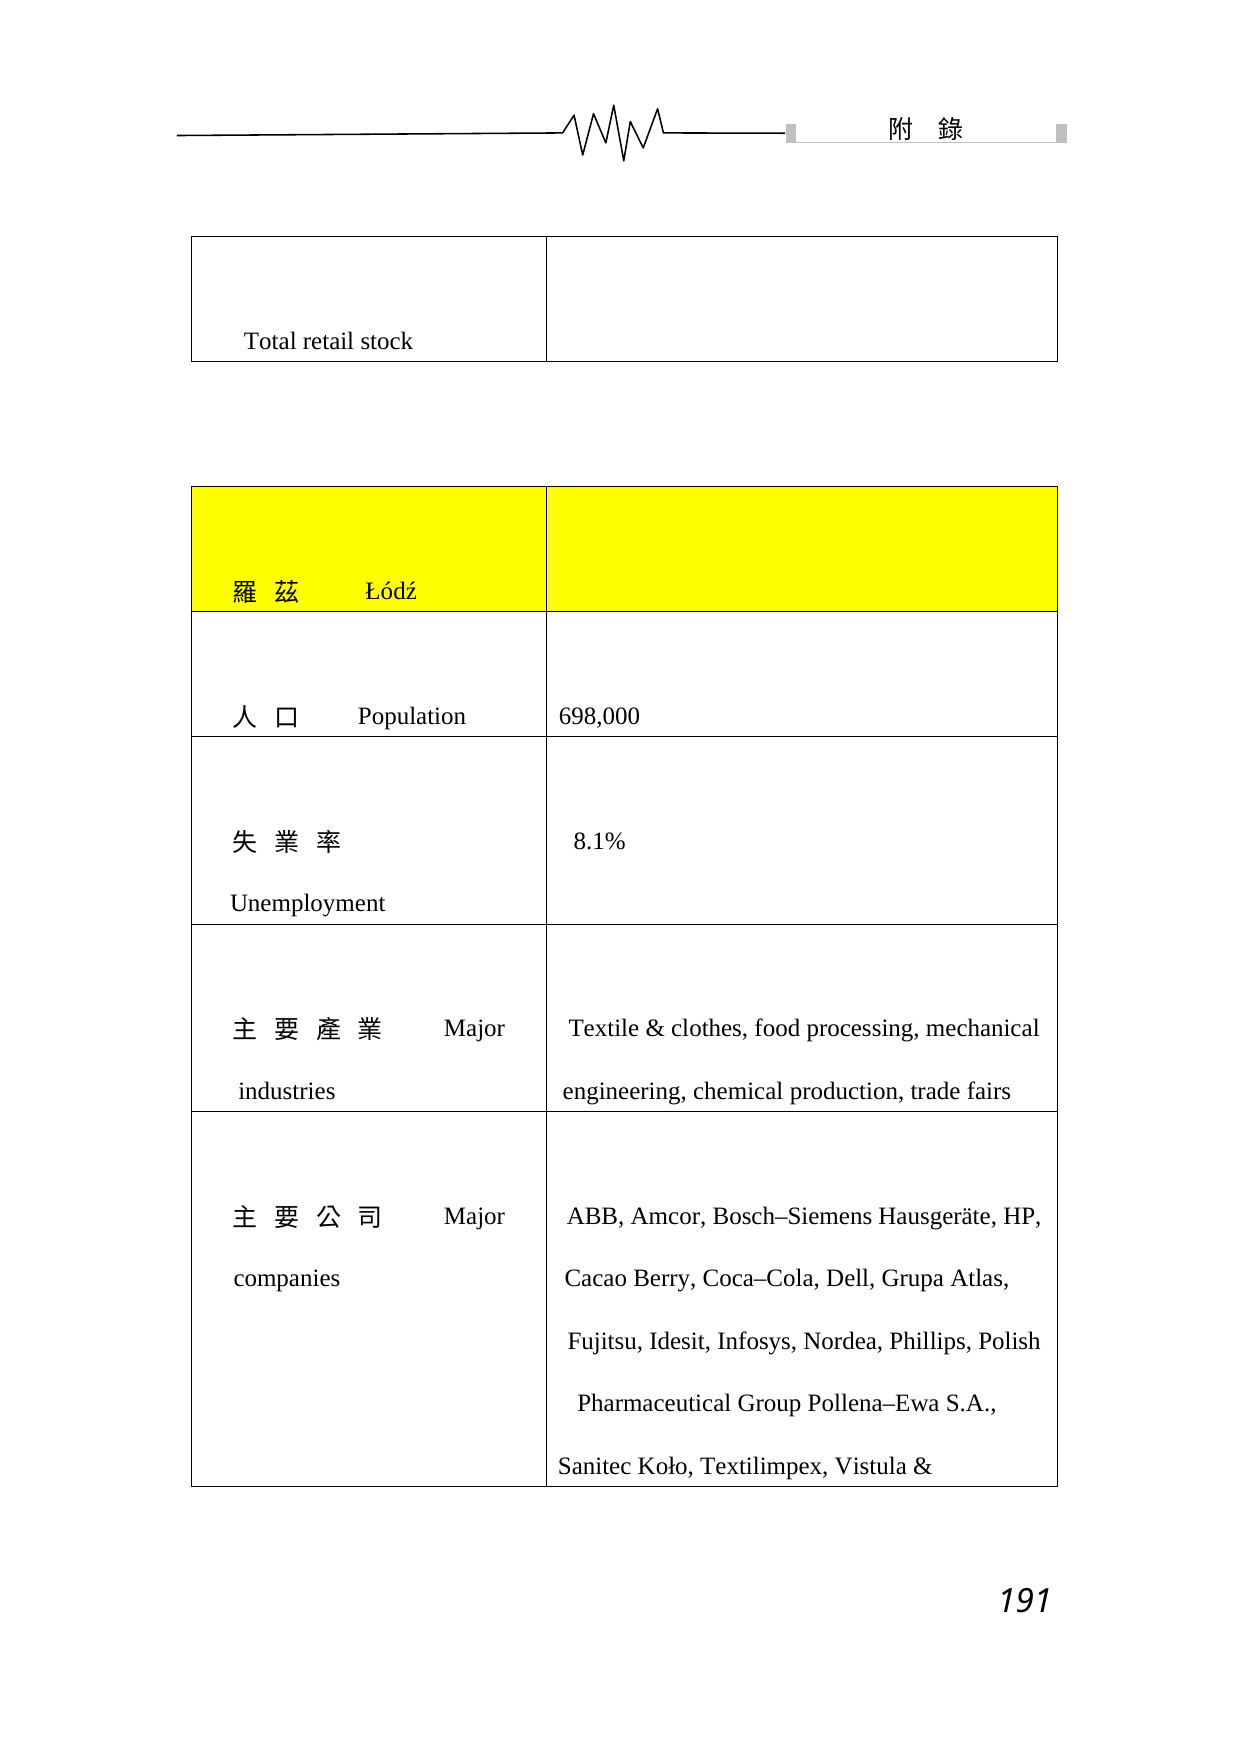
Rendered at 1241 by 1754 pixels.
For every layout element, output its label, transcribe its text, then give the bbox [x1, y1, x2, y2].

table_cell [547, 487, 1057, 611]
table_cell Textile & clothes, food processing, mechanical engineering, chemical production, trade fairs [547, 925, 1057, 1111]
table_cell [547, 237, 1057, 361]
table_cell 羅茲 Łódź [192, 487, 546, 611]
table_cell 人口 Population [192, 612, 546, 736]
table_cell 698,000 [547, 612, 1057, 736]
table_cell 8.1% [547, 737, 1057, 924]
table_cell ABB, Amcor, Bosch–Siemens Hausgeräte, HP, Cacao Berry, Coca–Cola, Dell, Grupa Atlas, Fujitsu, Idesit, Infosys, Nordea, Phillips, Polish Pharmaceutical Group Pollena–Ewa S.A., Sanitec Koło, Textilimpex, Vistula & [547, 1112, 1057, 1486]
table_cell 主要產業 Major industries [192, 925, 546, 1111]
table_cell 主要公司 Major companies [192, 1112, 546, 1486]
table_cell 失業率 Unemployment [192, 737, 546, 924]
table_cell [191, 362, 546, 486]
table_cell [546, 362, 1058, 486]
table_cell Total retail stock [192, 237, 546, 361]
